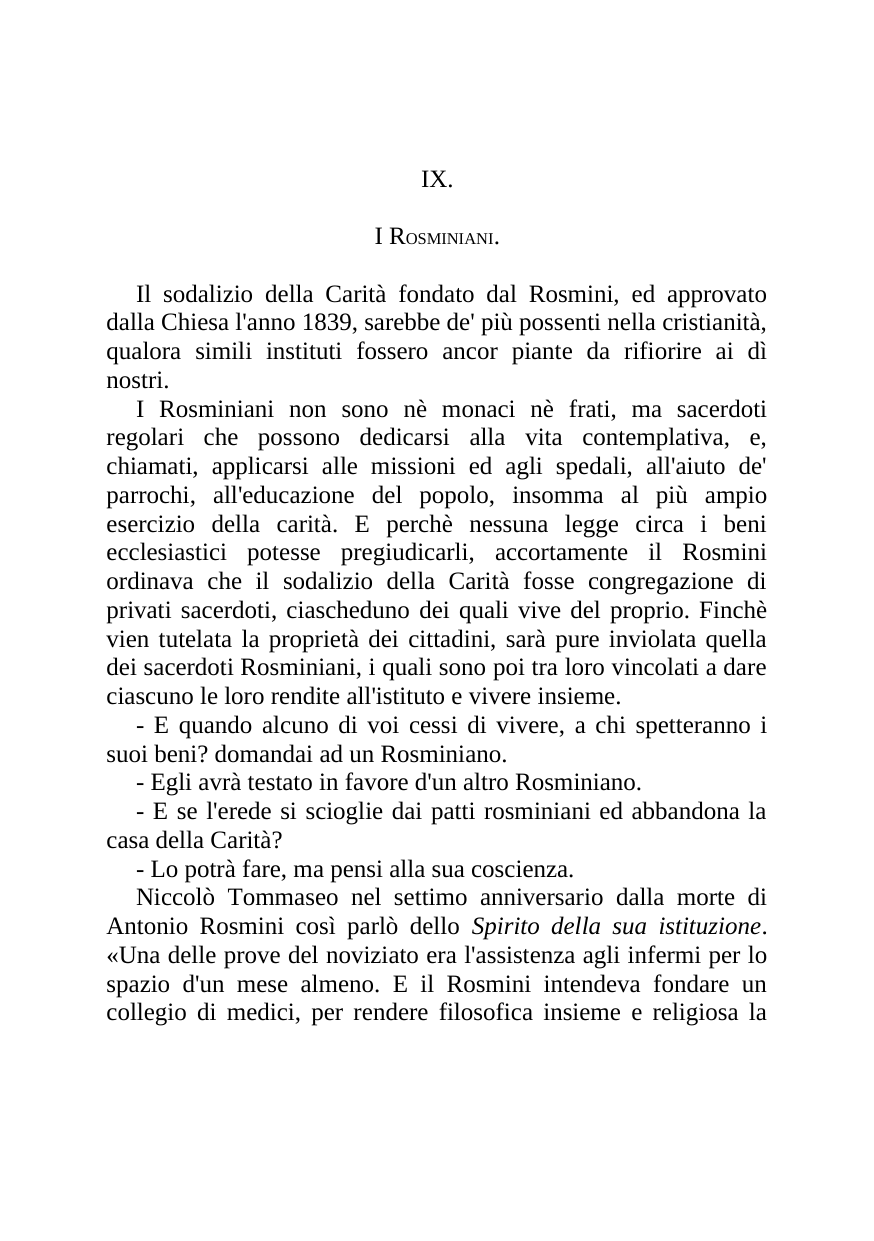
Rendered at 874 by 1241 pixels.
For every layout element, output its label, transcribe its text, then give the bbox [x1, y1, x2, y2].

text Niccolò Tommaseo nel settimo anniversario dalla morte di Antonio Rosmini così parlò dello Spirito della sua istituzione. «Una delle prove del noviziato era l'assistenza agli infermi per lo spazio d'un mese almeno. E il Rosmini intendeva fondare un collegio di medici, per rendere filosofica insieme e religiosa la [106, 882, 768, 1026]
text I Rosminiani non sono nè monaci nè frati, ma sacerdoti regolari che possono dedicarsi alla vita contemplativa, e, chiamati, applicarsi alle missioni ed agli spedali, all'aiuto de' parrochi, all'educazione del popolo, insomma al più ampio esercizio della carità. E perchè nessuna legge circa i beni ecclesiastici potesse pregiudicarli, accortamente il Rosmini ordinava che il sodalizio della Carità fosse congregazione di privati sacerdoti, ciascheduno dei quali vive del proprio. Finchè vien tutelata la proprietà dei cittadini, sarà pure inviolata quella dei sacerdoti Rosminiani, i quali sono poi tra loro vincolati a dare ciascuno le loro rendite all'istituto e vivere insieme. [106, 394, 768, 710]
text - E se l'erede si scioglie dai patti rosminiani ed abbandona la casa della Carità? [106, 796, 768, 854]
text Il sodalizio della Carità fondato dal Rosmini, ed approvato dalla Chiesa l'anno 1839, sarebbe de' più possenti nella cristianità, qualora simili instituti fossero ancor piante da rifiorire ai dì nostri. [106, 279, 768, 394]
text - E quando alcuno di voi cessi di vivere, a chi spetteranno i suoi beni? domandai ad un Rosminiano. [106, 710, 768, 767]
text I Rosminiani. [106, 221, 768, 250]
text - Egli avrà testato in favore d'un altro Rosminiano. [106, 767, 768, 796]
text IX. [106, 164, 768, 192]
text - Lo potrà fare, ma pensi alla sua coscienza. [106, 854, 768, 882]
